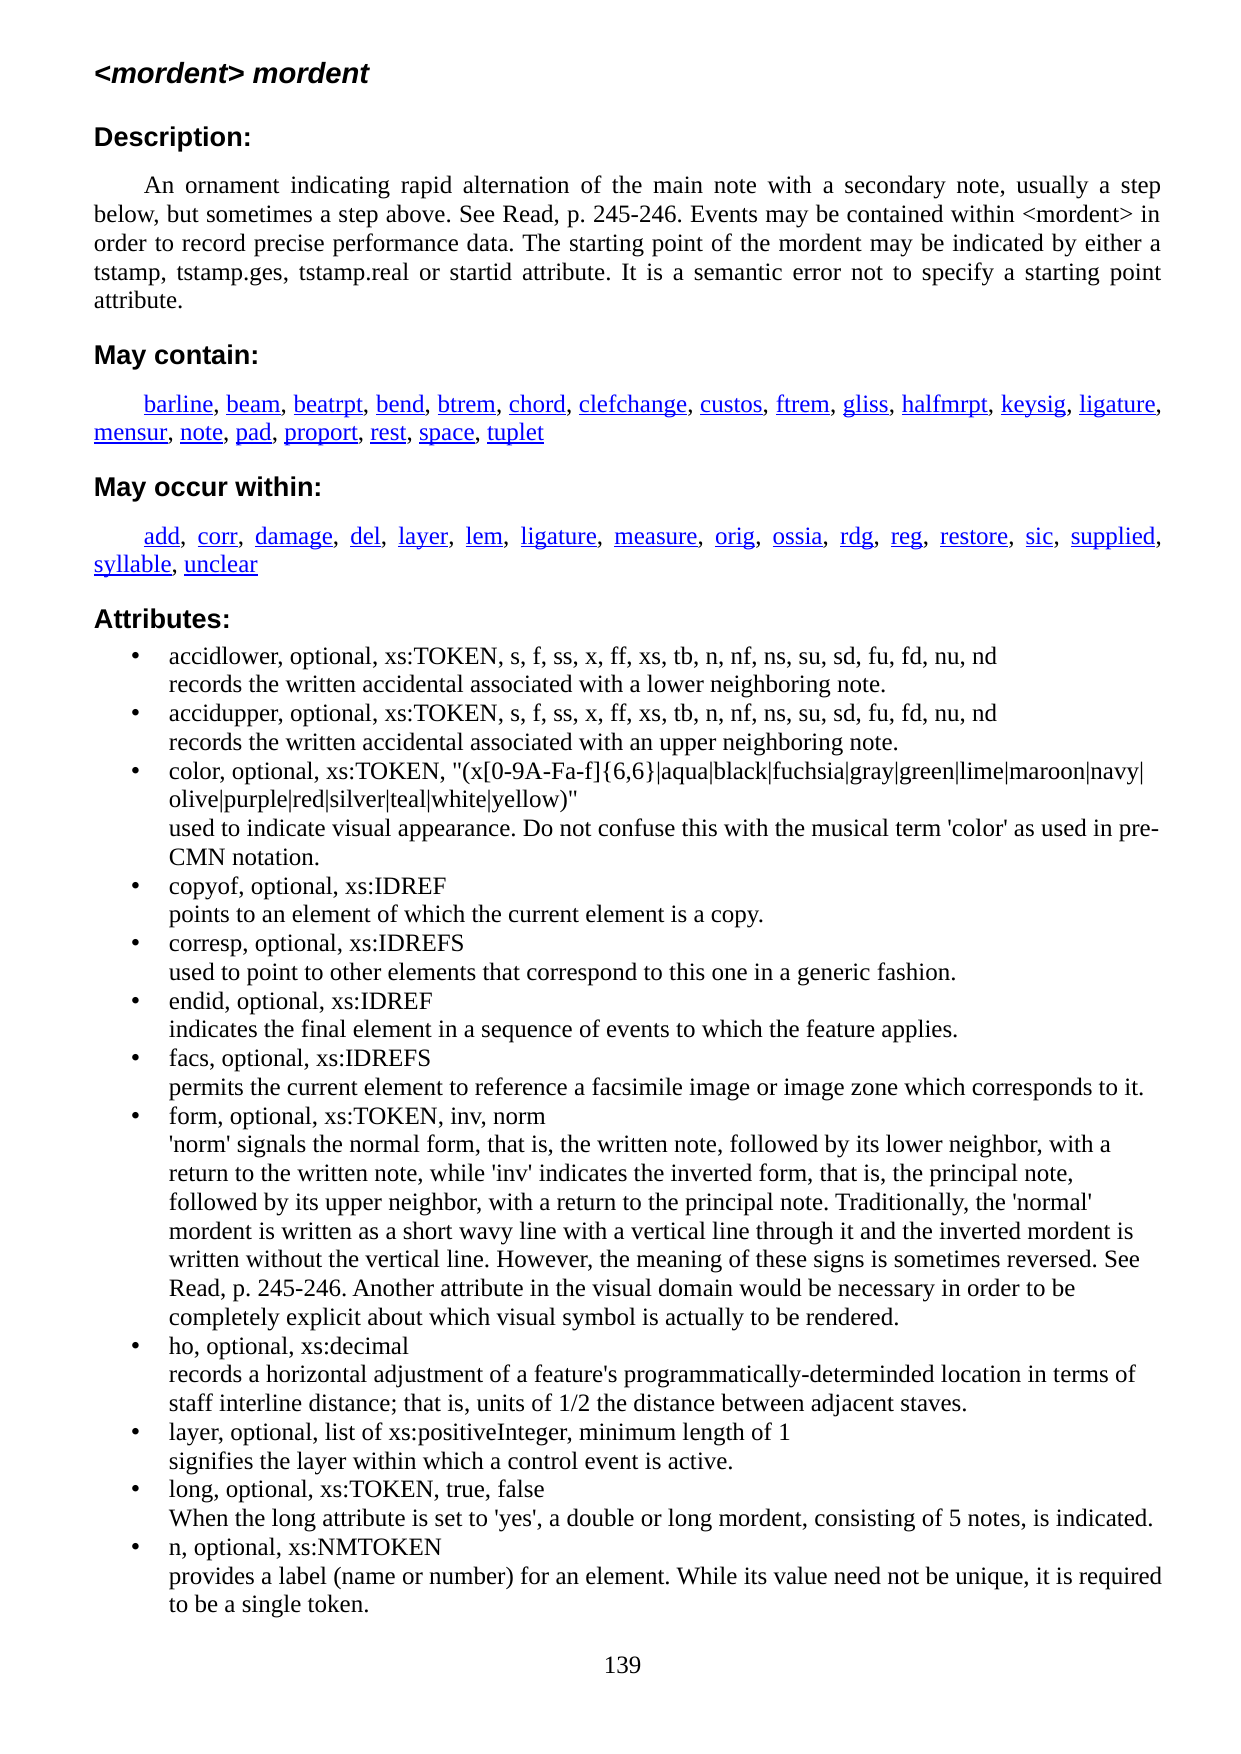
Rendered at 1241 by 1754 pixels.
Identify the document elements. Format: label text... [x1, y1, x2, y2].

list accidlower, optional, xs:TOKEN, s, f, ss, x, ff, xs, tb, n, nf, ns, su, sd, fu, fd, nu, nd records the written accidental associated with a lower neighboring note. [131, 641, 1162, 698]
subtitle Description: [94, 121, 1162, 152]
list long, optional, xs:TOKEN, true, false When the long attribute is set to 'yes', a double or long mordent, consisting of 5 notes, is indicated. [131, 1474, 1162, 1532]
subtitle May occur within: [94, 471, 1162, 502]
list copyof, optional, xs:IDREF points to an element of which the current element is a copy. [131, 871, 1162, 928]
list corresp, optional, xs:IDREFS used to point to other elements that correspond to this one in a generic fashion. [131, 928, 1162, 986]
list endid, optional, xs:IDREF indicates the final element in a sequence of events to which the feature applies. [131, 986, 1162, 1043]
list layer, optional, list of xs:positiveInteger, minimum length of 1 signifies the layer within which a control event is active. [131, 1417, 1162, 1474]
list n, optional, xs:NMTOKEN provides a label (name or number) for an element. While its value need not be unique, it is required to be a single token. [131, 1532, 1162, 1618]
subtitle <mordent> mordent [94, 56, 1162, 90]
list facs, optional, xs:IDREFS permits the current element to reference a facsimile image or image zone which corresponds to it. [131, 1043, 1162, 1101]
text An ornament indicating rapid alternation of the main note with a secondary note, usually a step below, but sometimes a step above. See Read, p. 245-246. Events may be contained within <mordent> in order to record precise performance data. The starting point of the mordent may be indicated by either a tstamp, tstamp.ges, tstamp.real or startid attribute. It is a semantic error not to specify a starting point attribute. [94, 171, 1162, 314]
text barline, beam, beatrpt, bend, btrem, chord, clefchange, custos, ftrem, gliss, halfmrpt, keysig, ligature, mensur, note, pad, proport, rest, space, tuplet [94, 389, 1162, 446]
list ho, optional, xs:decimal records a horizontal adjustment of a feature's programmatically-determinded location in terms of staff interline distance; that is, units of 1/2 the distance between adjacent staves. [131, 1331, 1162, 1417]
subtitle Attributes: [94, 603, 1162, 634]
list color, optional, xs:TOKEN, "(x[0-9A-Fa-f]{6,6}|aqua|black|fuchsia|gray|green|lime|maroon|navy|olive|purple|red|silver|teal|white|yellow)" used to indicate visual appearance. Do not confuse this with the musical term 'color' as used in pre-CMN notation. [131, 756, 1162, 871]
subtitle May contain: [94, 339, 1162, 371]
list accidupper, optional, xs:TOKEN, s, f, ss, x, ff, xs, tb, n, nf, ns, su, sd, fu, fd, nu, nd records the written accidental associated with an upper neighboring note. [131, 698, 1162, 756]
text add, corr, damage, del, layer, lem, ligature, measure, orig, ossia, rdg, reg, restore, sic, supplied, syllable, unclear [94, 521, 1162, 578]
list form, optional, xs:TOKEN, inv, norm 'norm' signals the normal form, that is, the written note, followed by its lower neighbor, with a return to the written note, while 'inv' indicates the inverted form, that is, the principal note, followed by its upper neighbor, with a return to the principal note. Traditionally, the 'normal' mordent is written as a short wavy line with a vertical line through it and the inverted mordent is written without the vertical line. However, the meaning of these signs is sometimes reversed. See Read, p. 245-246. Another attribute in the visual domain would be necessary in order to be completely explicit about which visual symbol is actually to be rendered. [131, 1101, 1162, 1331]
